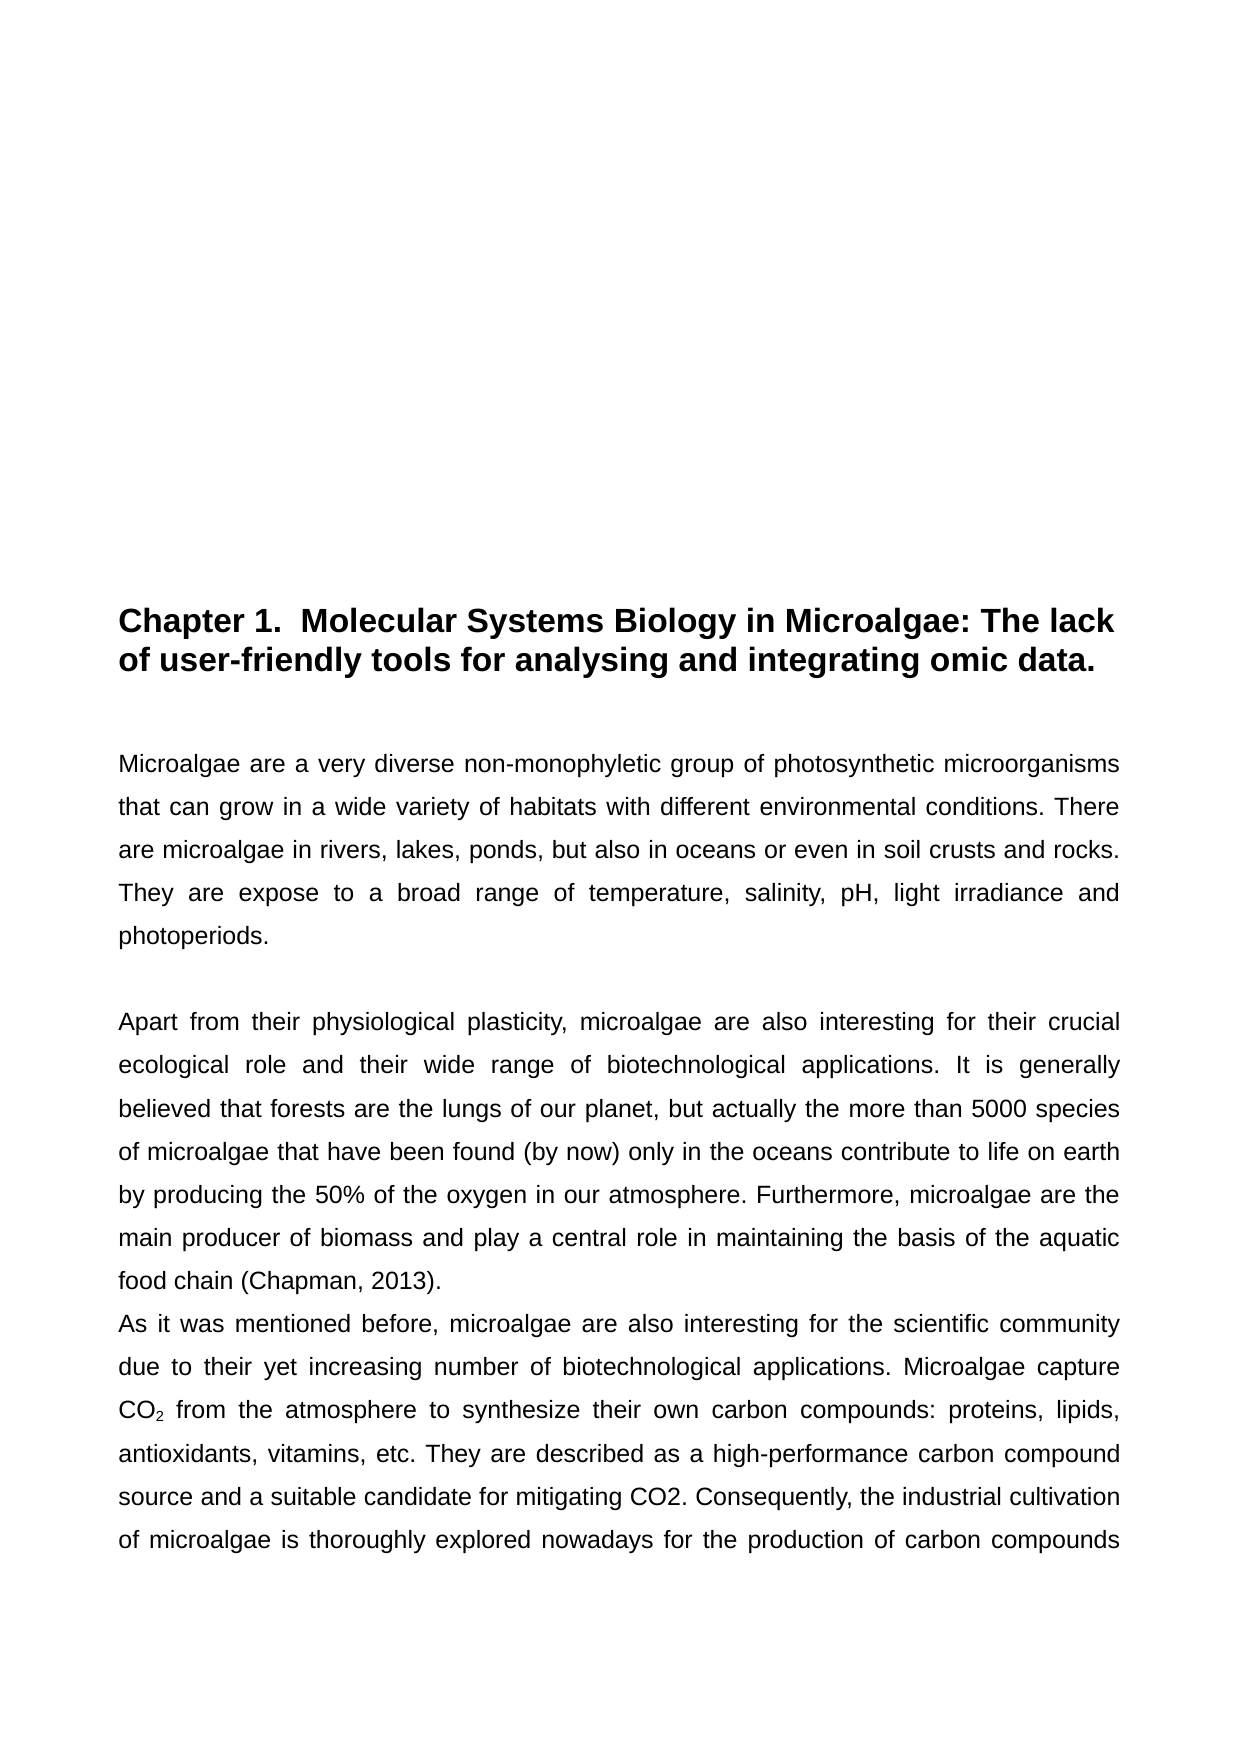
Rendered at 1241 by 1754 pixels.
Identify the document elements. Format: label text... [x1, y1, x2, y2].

text Apart from their physiological plasticity, microalgae are also interesting for their crucial ecological role and their wide range of biotechnological applications. It is generally believed that forests are the lungs of our planet, but actually the more than 5000 species of microalgae that have been found (by now) only in the oceans contribute to life on earth by producing the 50% of the oxygen in our atmosphere. Furthermore, microalgae are the main producer of biomass and play a central role in maintaining the basis of the aquatic food chain (Chapman, 2013)⁠. [118, 1007, 1122, 1295]
text As it was mentioned before, microalgae are also interesting for the scientific community due to their yet increasing number of biotechnological applications. Microalgae capture CO2 from the atmosphere to synthesize their own carbon compounds: proteins, lipids, antioxidants, vitamins, etc. They are described as a high-performance carbon compound source and a suitable candidate for mitigating CO2. Consequently, the industrial cultivation of microalgae is thoroughly explored nowadays for the production of carbon compounds [118, 1309, 1122, 1554]
subtitle Chapter 1. Molecular Systems Biology in Microalgae: The lack of user-friendly tools for analysing and integrating omic data. [118, 601, 1122, 678]
text Microalgae are a very diverse non-monophyletic group of photosynthetic microorganisms that can grow in a wide variety of habitats with different environmental conditions. There are microalgae in rivers, lakes, ponds, but also in oceans or even in soil crusts and rocks. They are expose to a broad range of temperature, salinity, pH, light irradiance and photoperiods. [118, 749, 1122, 950]
